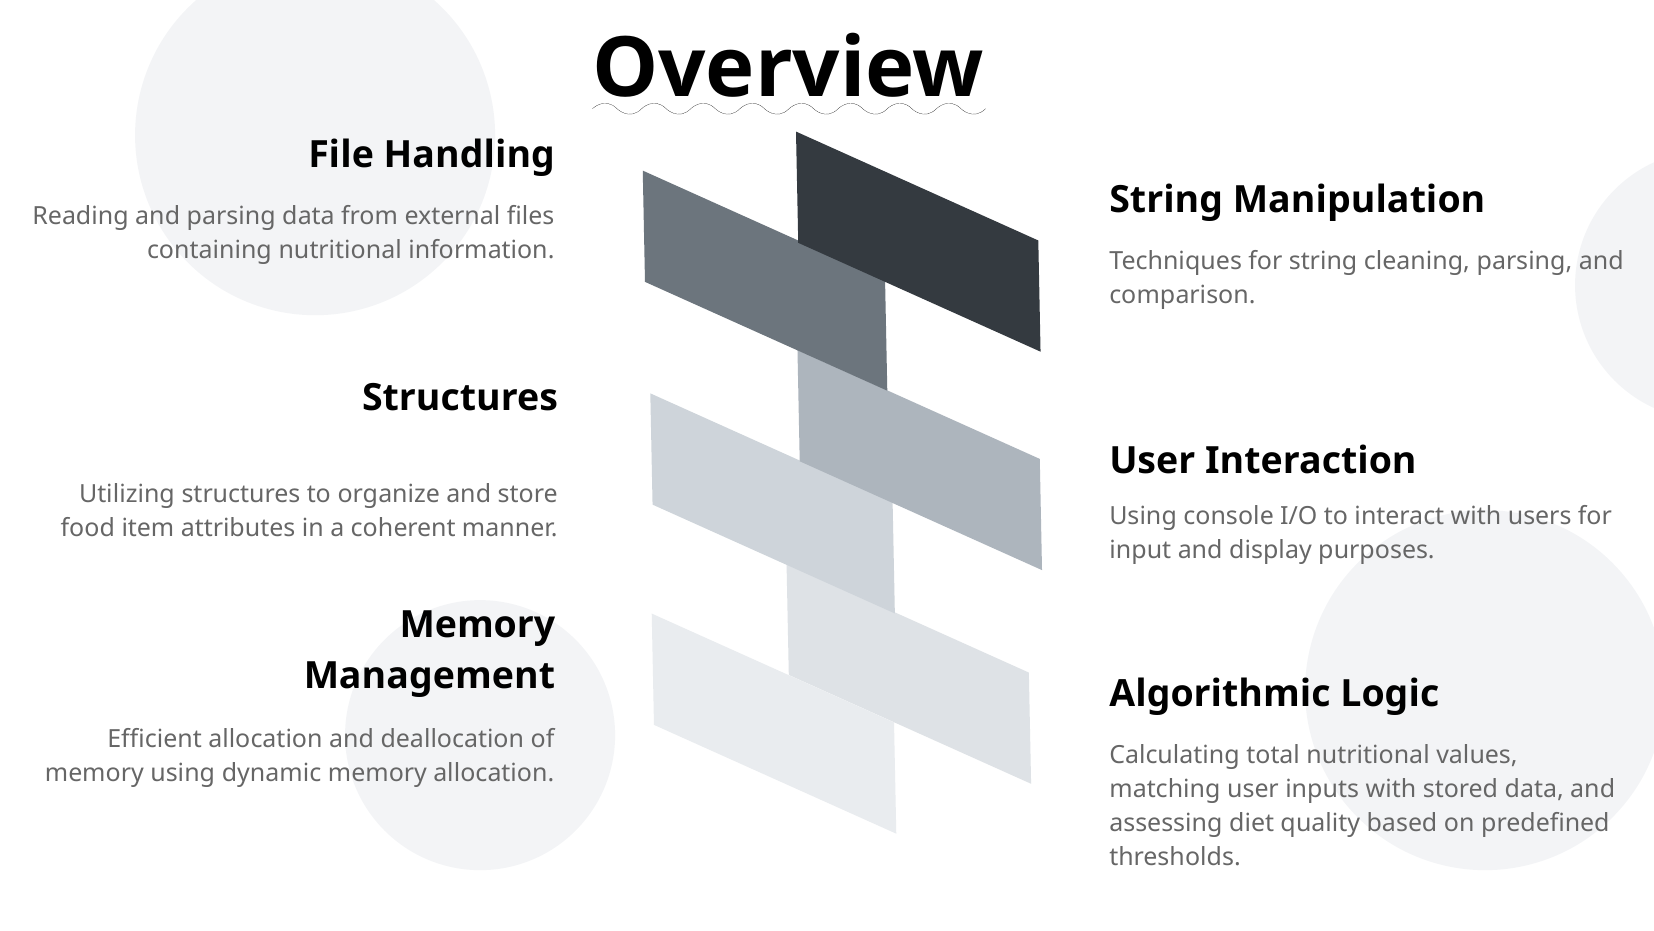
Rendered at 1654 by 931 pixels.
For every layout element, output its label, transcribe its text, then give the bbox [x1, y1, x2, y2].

text_box Overview [577, 0, 1321, 129]
text_box String Manipulation [1094, 165, 1576, 333]
text_box Memory Management [240, 590, 571, 708]
text_box Algorithmic Logic [1094, 659, 1576, 777]
text_box Techniques for string cleaning, parsing, and comparison. [1094, 235, 1650, 358]
text_box Using console I/O to interact with users for input and display purposes. [1094, 490, 1650, 614]
text_box Reading and parsing data from external files containing nutritional information. [15, 190, 571, 313]
text_box Utilizing structures to organize and store food item attributes in a coherent manner. [18, 468, 574, 643]
text_box Calculating total nutritional values, matching user inputs with stored data, and assessing diet quality based on predefined thresholds. [1094, 729, 1650, 881]
text_box Structures [243, 362, 574, 429]
text_box File Handling [240, 120, 571, 186]
text_box User Interaction [1094, 426, 1613, 503]
text_box Efficient allocation and deallocation of memory using dynamic memory allocation. [15, 713, 571, 837]
